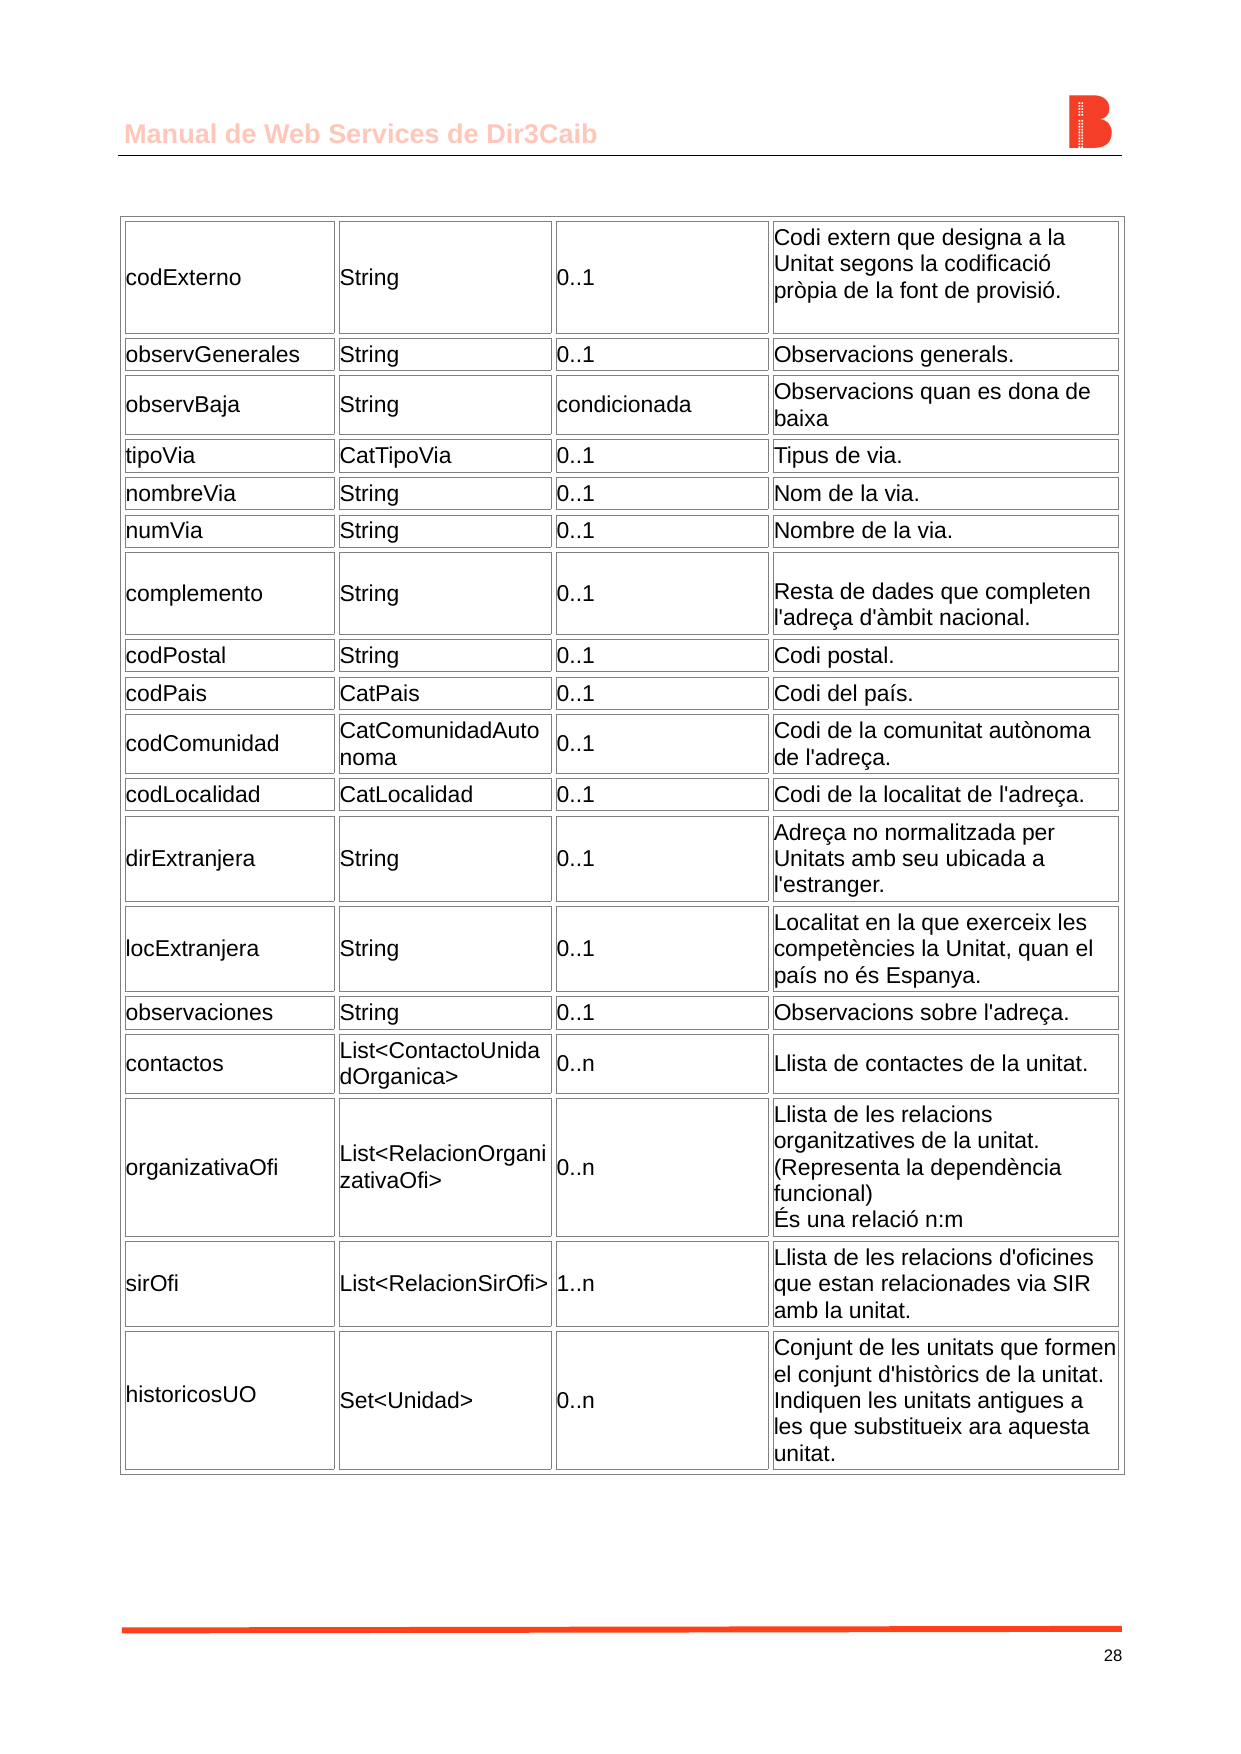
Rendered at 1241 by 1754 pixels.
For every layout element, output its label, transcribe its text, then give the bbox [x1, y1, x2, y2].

table_cell String [336, 810, 553, 901]
table_cell String [336, 991, 553, 1029]
table_cell Adreça no normalitzada per Unitats amb seu ubicada a l'estranger. [771, 810, 1121, 901]
table_cell Llista de les relacions d'oficines que estan relacionades via SIR amb la unitat. [771, 1236, 1121, 1326]
table_cell nombreVia [123, 472, 336, 509]
table_cell Tipus de via. [771, 434, 1121, 472]
table_cell 0..1 [554, 671, 771, 709]
table_cell Observacions quan es dona de baixa [771, 370, 1121, 434]
table_cell historicosUO [123, 1326, 336, 1469]
table_cell codComunidad [123, 709, 336, 773]
table_cell String [336, 472, 553, 509]
table_cell complemento [123, 547, 336, 634]
table_cell Codi de la comunitat autònoma de l'adreça. [771, 709, 1121, 773]
table_cell sirOfi [123, 1236, 336, 1326]
table_cell String [336, 547, 553, 634]
table_cell 0..1 [554, 901, 771, 991]
table_cell String [336, 901, 553, 991]
table_cell 1..n [554, 1236, 771, 1326]
table_cell 0..1 [554, 634, 771, 671]
table_cell dirExtranjera [123, 810, 336, 901]
table_cell tipoVia [123, 434, 336, 472]
table_cell Nom de la via. [771, 472, 1121, 509]
table_cell String [336, 509, 553, 547]
table_cell organizativaOfi [123, 1093, 336, 1236]
table_cell List<ContactoUnidadOrganica> [336, 1029, 553, 1093]
table_cell 0..1 [554, 709, 771, 773]
table_cell contactos [123, 1029, 336, 1093]
table_cell String [336, 634, 553, 671]
table_cell List<RelacionSirOfi> [336, 1236, 553, 1326]
table_cell CatLocalidad [336, 773, 553, 810]
table_cell 0..n [554, 1093, 771, 1236]
table_cell 0..1 [554, 333, 771, 370]
table_cell condicionada [554, 370, 771, 434]
table_cell String [336, 370, 553, 434]
table_cell String [336, 217, 553, 332]
table_cell numVia [123, 509, 336, 547]
table_cell Conjunt de les unitats que formen el conjunt d'històrics de la unitat. Indiquen les unitats antigues a les que substitueix ara aquesta unitat. [771, 1326, 1121, 1469]
table_cell codPostal [123, 634, 336, 671]
table_cell observBaja [123, 370, 336, 434]
table_cell Codi de la localitat de l'adreça. [771, 773, 1121, 810]
table_cell 0..1 [554, 810, 771, 901]
table_cell 0..n [554, 1029, 771, 1093]
picture [1063, 94, 1117, 150]
table_cell Resta de dades que completen l'adreça d'àmbit nacional. [771, 547, 1121, 634]
table_cell List<RelacionOrganizativaOfi> [336, 1093, 553, 1236]
table_cell codLocalidad [123, 773, 336, 810]
table_cell CatPais [336, 671, 553, 709]
table_cell Observacions generals. [771, 333, 1121, 370]
table_cell locExtranjera [123, 901, 336, 991]
table_cell Llista de contactes de la unitat. [771, 1029, 1121, 1093]
table_cell Observacions sobre l'adreça. [771, 991, 1121, 1029]
table_cell Codi del país. [771, 671, 1121, 709]
table_cell Nombre de la via. [771, 509, 1121, 547]
table_cell Codi extern que designa a la Unitat segons la codificació pròpia de la font de provisió. [771, 217, 1121, 332]
table_cell 0..1 [554, 509, 771, 547]
table_cell CatComunidadAutonoma [336, 709, 553, 773]
table_cell codExterno [123, 217, 336, 332]
table_cell codPais [123, 671, 336, 709]
table_cell 0..1 [554, 472, 771, 509]
table_cell observaciones [123, 991, 336, 1029]
table_cell 0..1 [554, 434, 771, 472]
table_cell 0..1 [554, 217, 771, 332]
table_cell 0..n [554, 1326, 771, 1469]
table_cell 0..1 [554, 547, 771, 634]
table_cell Llista de les relacions organitzatives de la unitat. (Representa la dependència funcional) És una relació n:m [771, 1093, 1121, 1236]
table_cell CatTipoVia [336, 434, 553, 472]
table_cell Set<Unidad> [336, 1326, 553, 1469]
table_cell Codi postal. [771, 634, 1121, 671]
table_cell Localitat en la que exerceix les competències la Unitat, quan el país no és Espanya. [771, 901, 1121, 991]
table_cell observGenerales [123, 333, 336, 370]
table_cell String [336, 333, 553, 370]
table_cell 0..1 [554, 773, 771, 810]
table_cell 0..1 [554, 991, 771, 1029]
